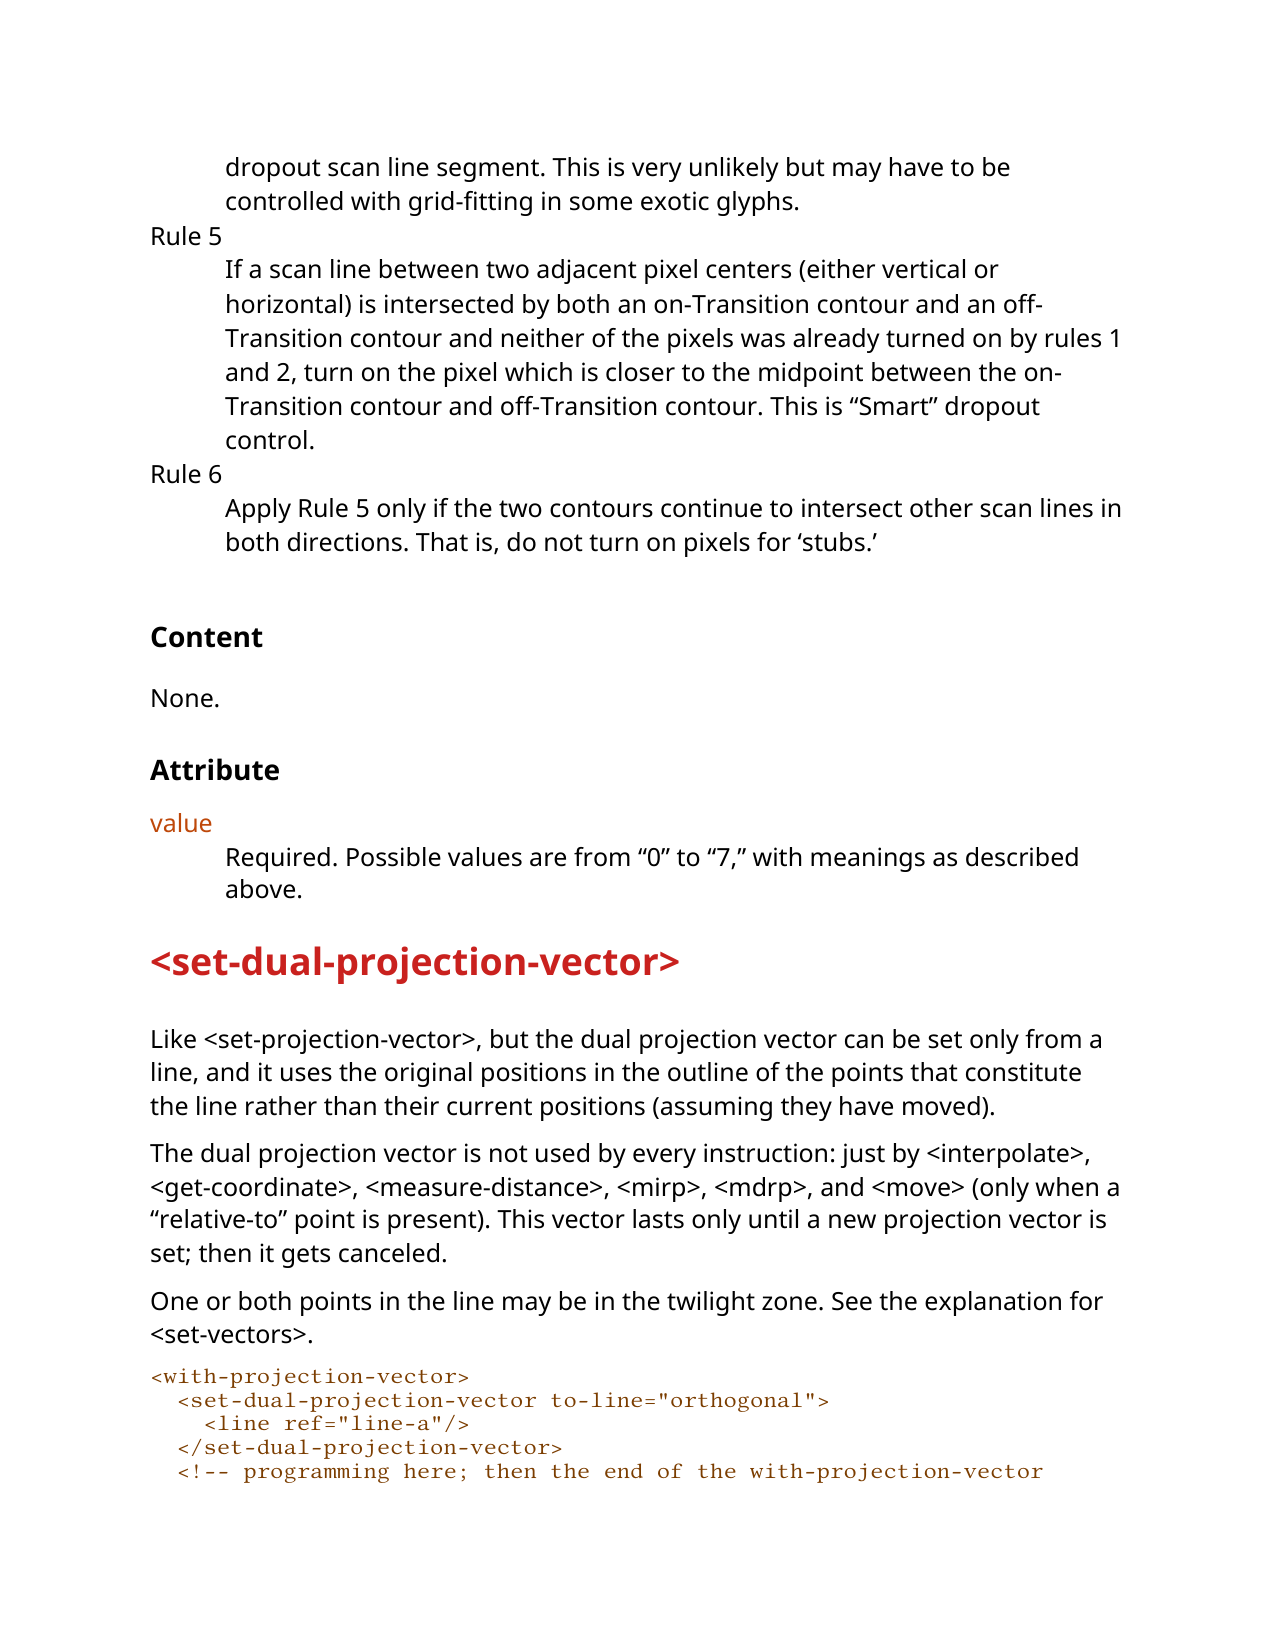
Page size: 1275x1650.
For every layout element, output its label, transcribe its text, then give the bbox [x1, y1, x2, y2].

subtitle Attribute [150, 750, 1125, 788]
text The dual projection vector is not used by every instruction: just by <interpolate>, <get-coordinate>, <measure-distance>, <mirp>, <mdrp>, and <move> (only when a “relative-to” point is present). This vector lasts only until a new projection vector is set; then it gets canceled. [150, 1137, 1125, 1269]
text <with-projection-vector> <set-dual-projection-vector to-line="orthogonal"> <line ref="line-a"/> </set-dual-projection-vector> <!-- programming here; then the end of the with-projection-vector [150, 1365, 1125, 1483]
text dropout scan line segment. This is very unlikely but may have to be controlled with grid-fitting in some exotic glyphs. [225, 150, 1125, 218]
text Required. Possible values are from “0” to “7,” with meanings as described above. [225, 839, 1125, 906]
subtitle Content [150, 617, 1125, 656]
text Apply Rule 5 only if the two contours continue to intersect other scan lines in both directions. That is, do not turn on pixels for ‘stubs.’ [225, 491, 1125, 559]
text value [150, 807, 1125, 839]
subtitle <set-dual-projection-vector> [150, 935, 1125, 986]
text Like <set-projection-vector>, but the dual projection vector can be set only from a line, and it uses the original positions in the outline of the points that constitute the line rather than their current positions (assuming they have moved). [150, 1022, 1125, 1122]
text If a scan line between two adjacent pixel centers (either vertical or horizontal) is intersected by both an on-Transition contour and an off-Transition contour and neither of the pixels was already turned on by rules 1 and 2, turn on the pixel which is closer to the midpoint between the on-Transition contour and off-Transition contour. This is “Smart” dropout control. [225, 252, 1125, 457]
text One or both points in the line may be in the twilight zone. See the explanation for <set-vectors>. [150, 1284, 1125, 1350]
text Rule 5 [150, 218, 1125, 252]
text None. [150, 681, 1125, 714]
text Rule 6 [150, 457, 1125, 491]
